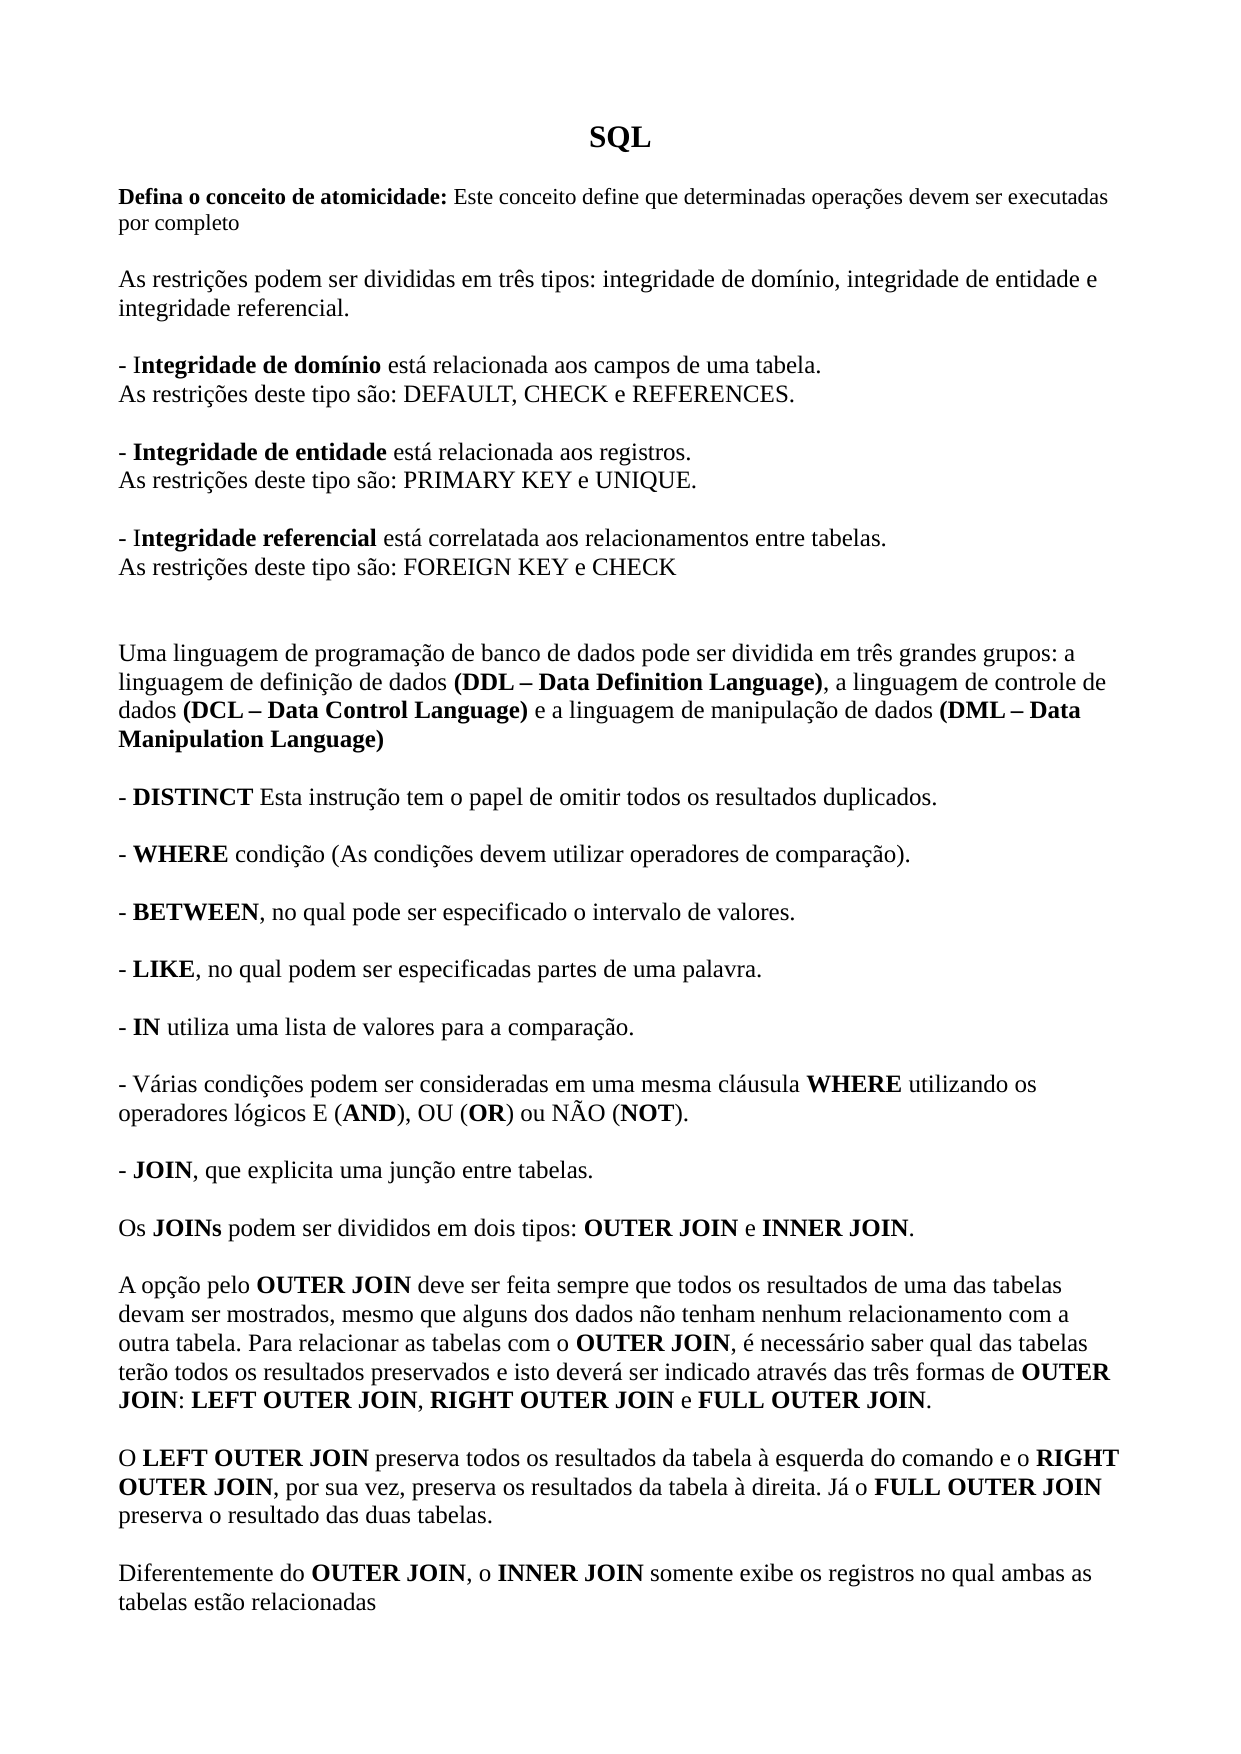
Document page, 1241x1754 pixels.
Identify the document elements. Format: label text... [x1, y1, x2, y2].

text - Integridade de entidade está relacionada aos registros. [118, 437, 1122, 466]
text Uma linguagem de programação de banco de dados pode ser dividida em três grandes grupos: a linguagem de definição de dados (DDL – Data Definition Language), a linguagem de controle de dados (DCL – Data Control Language) e a linguagem de manipulação de dados (DML – Data Manipulation Language) [118, 638, 1122, 753]
text - BETWEEN, no qual pode ser especificado o intervalo de valores. [118, 897, 1122, 926]
text - WHERE condição (As condições devem utilizar operadores de comparação). [118, 839, 1122, 868]
text - Várias condições podem ser consideradas em uma mesma cláusula WHERE utilizando os operadores lógicos E (AND), OU (OR) ou NÃO (NOT). [118, 1069, 1122, 1127]
text SQL [118, 118, 1122, 154]
text As restrições podem ser divididas em três tipos: integridade de domínio, integridade de entidade e integridade referencial. [118, 264, 1122, 322]
text As restrições deste tipo são: DEFAULT, CHECK e REFERENCES. [118, 379, 1122, 408]
text - Integridade de domínio está relacionada aos campos de uma tabela. [118, 351, 1122, 379]
text - Integridade referencial está correlatada aos relacionamentos entre tabelas. [118, 523, 1122, 552]
text A opção pelo OUTER JOIN deve ser feita sempre que todos os resultados de uma das tabelas devam ser mostrados, mesmo que alguns dos dados não tenham nenhum relacionamento com a outra tabela. Para relacionar as tabelas com o OUTER JOIN, é necessário saber qual das tabelas terão todos os resultados preservados e isto deverá ser indicado através das três formas de OUTER JOIN: LEFT OUTER JOIN, RIGHT OUTER JOIN e FULL OUTER JOIN. [118, 1271, 1122, 1414]
text - DISTINCT Esta instrução tem o papel de omitir todos os resultados duplicados. [118, 782, 1122, 811]
text As restrições deste tipo são: PRIMARY KEY e UNIQUE. [118, 466, 1122, 494]
text O LEFT OUTER JOIN preserva todos os resultados da tabela à esquerda do comando e o RIGHT OUTER JOIN, por sua vez, preserva os resultados da tabela à direita. Já o FULL OUTER JOIN preserva o resultado das duas tabelas. [118, 1443, 1122, 1529]
text Defina o conceito de atomicidade: Este conceito define que determinadas operações devem ser executadas por completo [118, 183, 1122, 236]
text As restrições deste tipo são: FOREIGN KEY e CHECK [118, 552, 1122, 581]
text - IN utiliza uma lista de valores para a comparação. [118, 1012, 1122, 1041]
text - LIKE, no qual podem ser especificadas partes de uma palavra. [118, 954, 1122, 983]
text Os JOINs podem ser divididos em dois tipos: OUTER JOIN e INNER JOIN. [118, 1213, 1122, 1242]
text - JOIN, que explicita uma junção entre tabelas. [118, 1156, 1122, 1184]
text Diferentemente do OUTER JOIN, o INNER JOIN somente exibe os registros no qual ambas as tabelas estão relacionadas [118, 1558, 1122, 1616]
